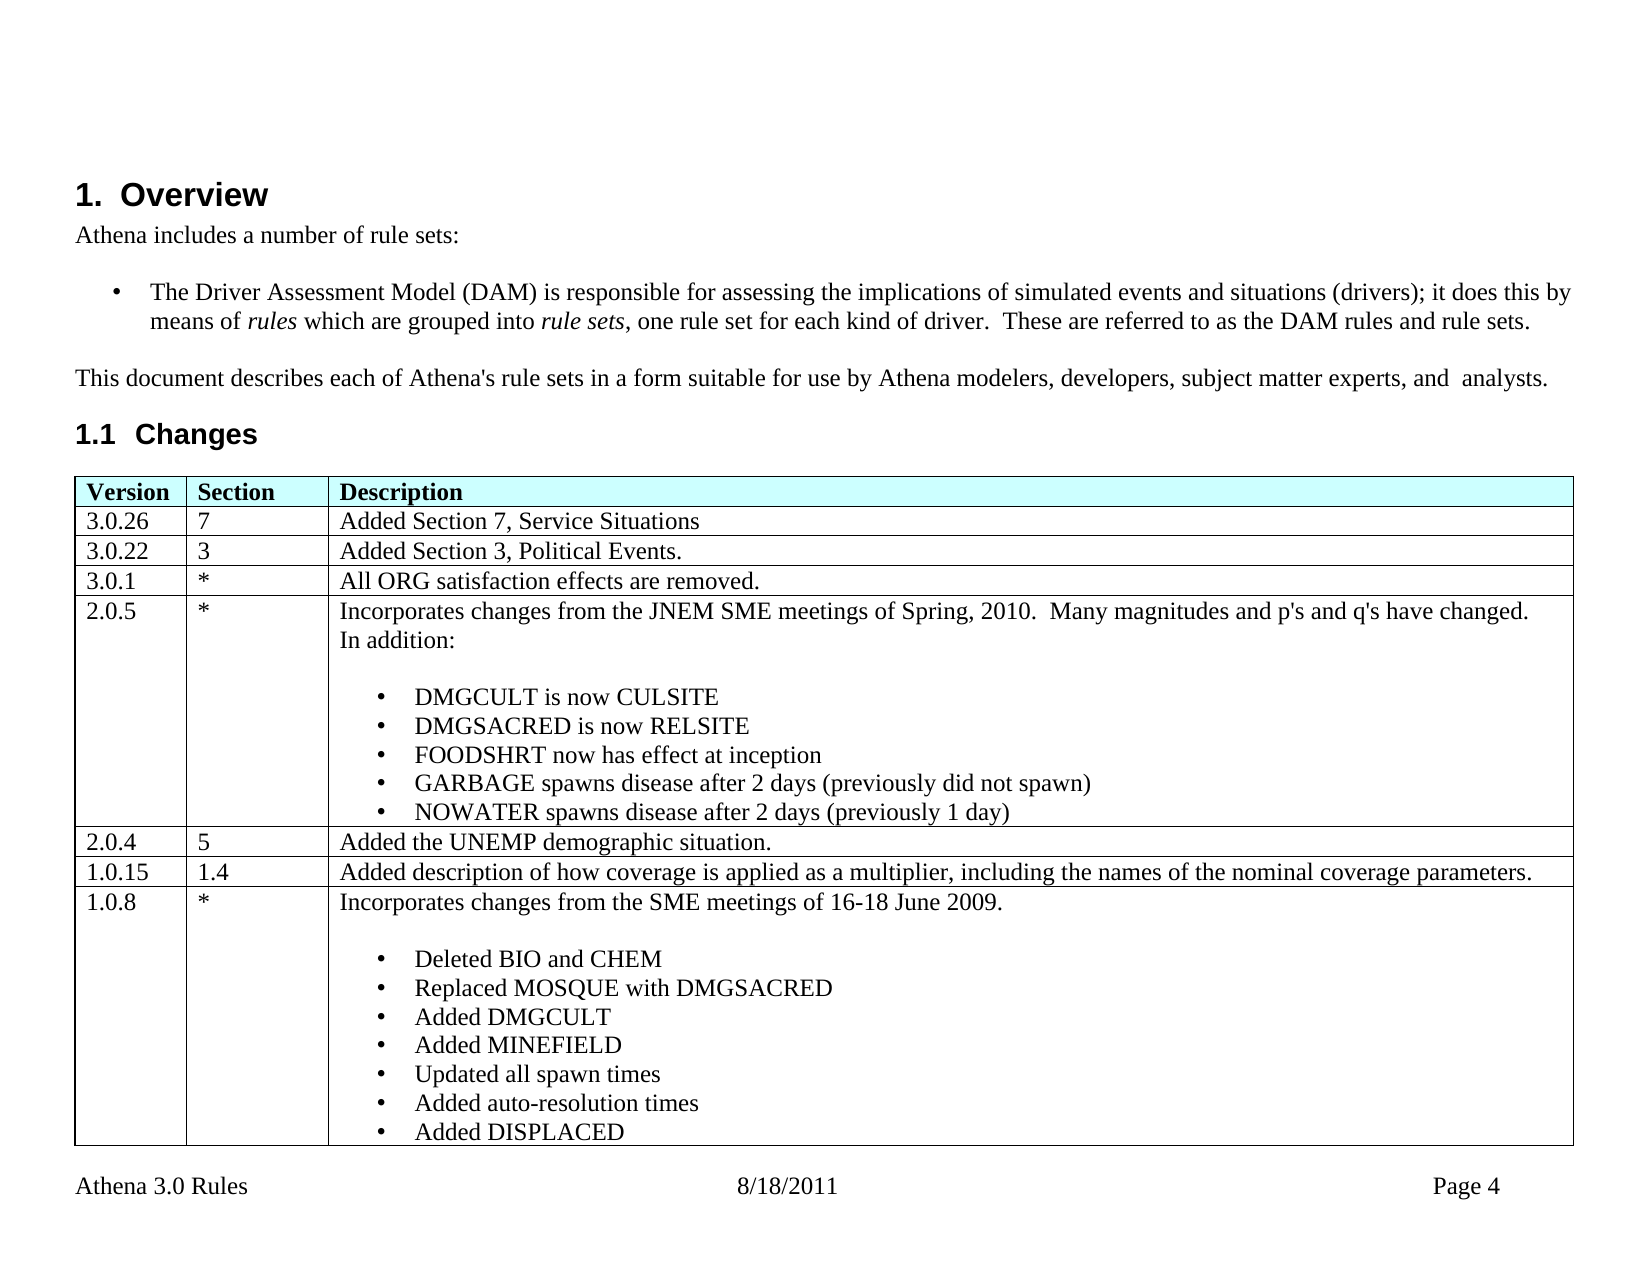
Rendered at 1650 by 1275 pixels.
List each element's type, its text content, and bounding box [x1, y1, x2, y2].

table_cell 1.0.15 [76, 857, 186, 886]
table_cell Added Section 3, Political Events. [329, 536, 1573, 565]
subtitle Changes [75, 417, 1575, 451]
table_cell All ORG satisfaction effects are removed. [329, 566, 1573, 595]
table_cell 3 [187, 536, 328, 565]
table_cell Added Section 7, Service Situations [329, 507, 1573, 535]
table_cell * [187, 596, 328, 826]
table_header Version [76, 477, 186, 506]
table_cell Incorporates changes from the JNEM SME meetings of Spring, 2010. Many magnitudes and p's and q's have changed. In addition: DMGCULT is now CULSITE DMGSACRED is now RELSITE FOODSHRT now has effect at inception GARBAGE spawns disease after 2 days (previously did not spawn) NOWATER spawns disease after 2 days (previously 1 day) [329, 596, 1573, 826]
table_cell 2.0.4 [76, 827, 186, 856]
table_cell Incorporates changes from the SME meetings of 16-18 June 2009. Deleted BIO and CHEM Replaced MOSQUE with DMGSACRED Added DMGCULT Added MINEFIELD Updated all spawn times Added auto-resolution times Added DISPLACED [329, 887, 1573, 1145]
list The Driver Assessment Model (DAM) is responsible for assessing the implications of simulated events and situations (drivers); it does this by means of rules which are grouped into rule sets, one rule set for each kind of driver. These are referred to as the DAM rules and rule sets. [112, 277, 1575, 335]
table_cell * [187, 887, 328, 1145]
table_cell 3.0.1 [76, 566, 186, 595]
table_cell 2.0.5 [76, 596, 186, 826]
table_cell 1.0.8 [76, 887, 186, 1145]
table_cell Added the UNEMP demographic situation. [329, 827, 1573, 856]
table_cell 5 [187, 827, 328, 856]
text This document describes each of Athena's rule sets in a form suitable for use by Athena modelers, developers, subject matter experts, and analysts. [75, 363, 1575, 392]
subtitle Overview [75, 175, 1575, 213]
table_header Description [329, 477, 1573, 506]
table_cell 7 [187, 507, 328, 535]
table_cell 3.0.22 [76, 536, 186, 565]
table_cell 1.4 [187, 857, 328, 886]
table_header Section [187, 477, 328, 506]
table_cell * [187, 566, 328, 595]
text Athena includes a number of rule sets: [75, 220, 1575, 248]
table_cell Added description of how coverage is applied as a multiplier, including the names of the nominal coverage parameters. [329, 857, 1573, 886]
table_cell 3.0.26 [76, 507, 186, 535]
